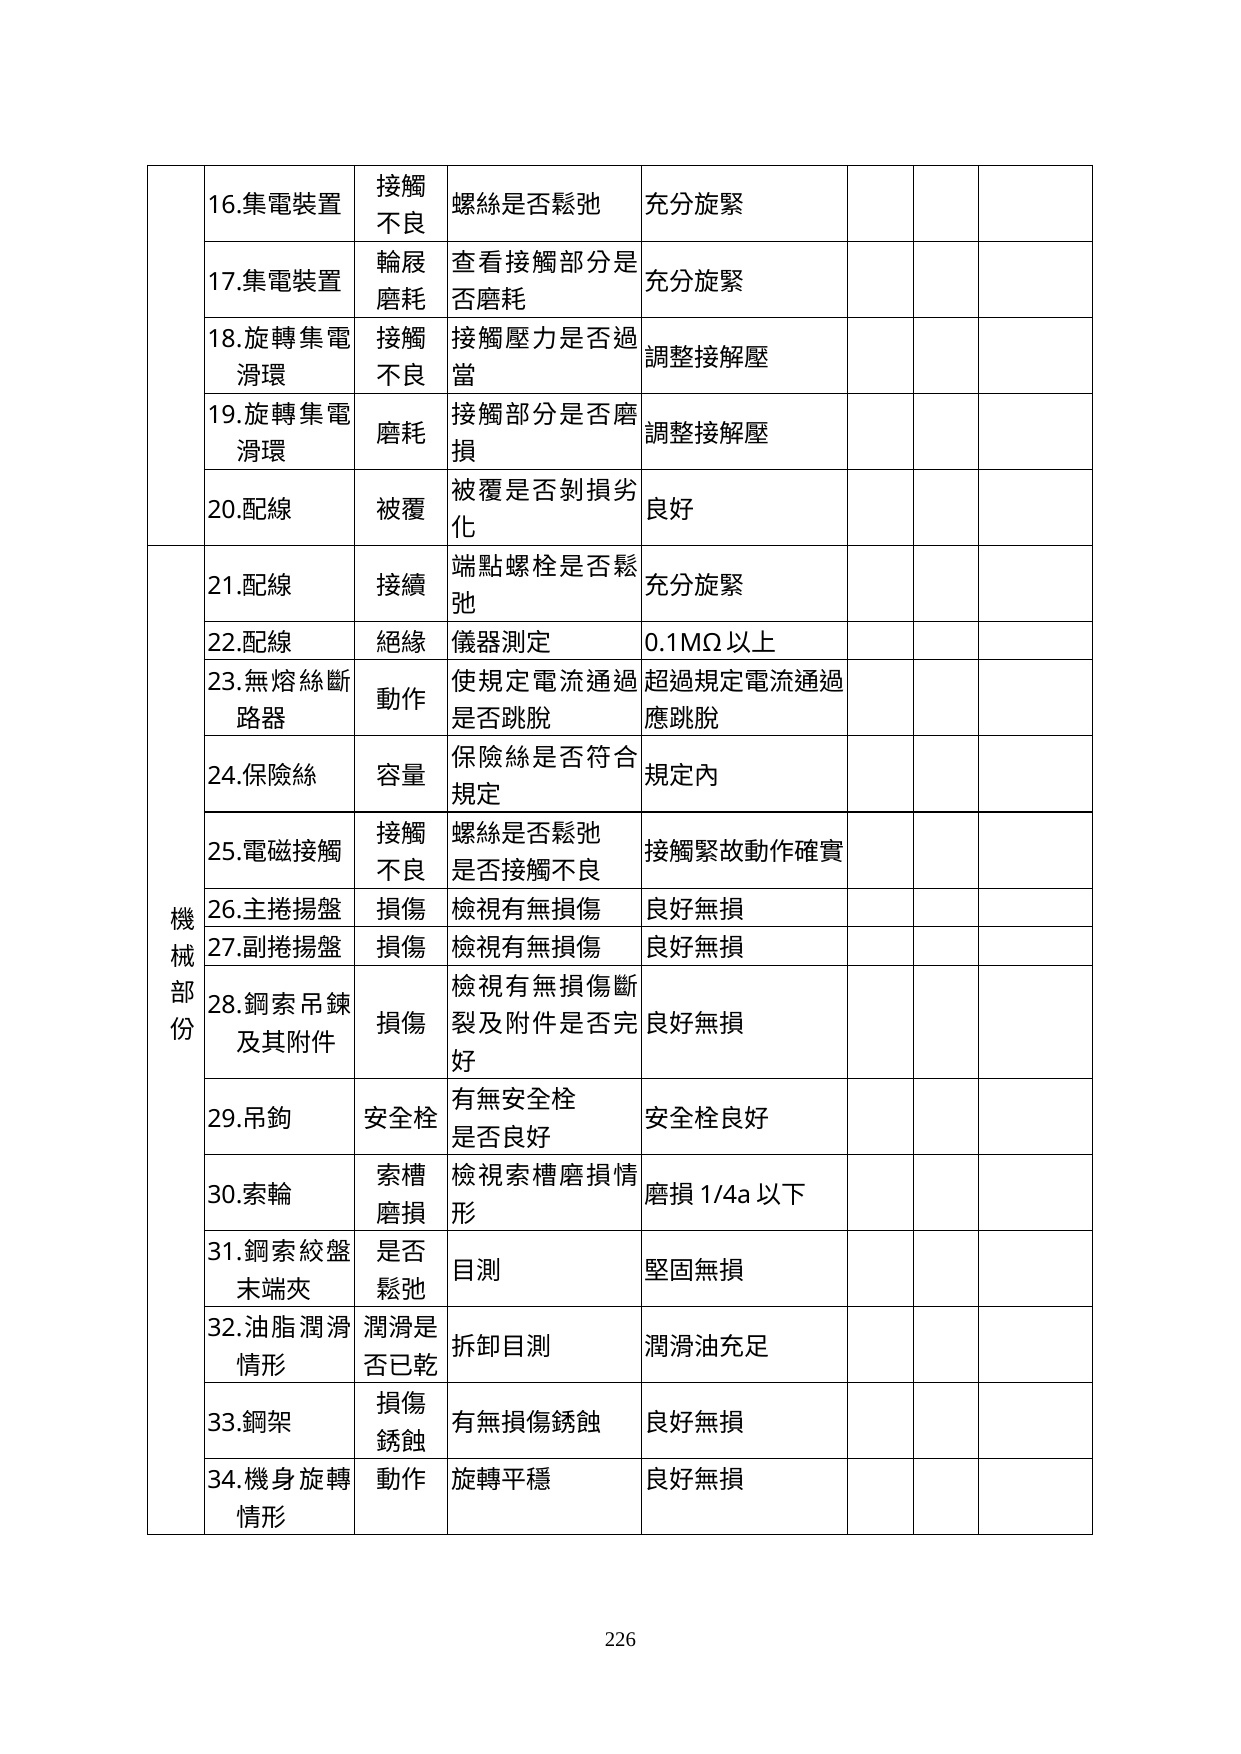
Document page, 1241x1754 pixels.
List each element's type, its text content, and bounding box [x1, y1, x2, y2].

table_cell 25.電磁接觸 [205, 813, 354, 887]
table_cell 索槽 磨損 [355, 1155, 447, 1230]
table_cell 接觸緊故動作確實 [642, 813, 847, 887]
table_cell 檢視有無損傷 [448, 927, 641, 964]
table_cell 良好無損 [642, 927, 847, 964]
table_cell [979, 1079, 1092, 1154]
table_cell 動作 [355, 1459, 447, 1534]
table_cell [848, 1383, 913, 1458]
table_cell [914, 546, 978, 621]
table_cell 旋轉平穩 [448, 1459, 641, 1534]
table_cell [848, 622, 913, 659]
table_cell [979, 660, 1092, 735]
table_cell 容量 [355, 736, 447, 811]
table_cell 被覆是否剝損劣化 [448, 470, 641, 545]
table_cell 良好無損 [642, 1383, 847, 1458]
table_cell [914, 1079, 978, 1154]
table_cell 28.鋼索吊鍊及其附件 [205, 966, 354, 1078]
table_cell 螺絲是否鬆弛 [448, 166, 641, 241]
table_cell [979, 394, 1092, 469]
table_cell 充分旋緊 [642, 166, 847, 241]
table_cell [979, 318, 1092, 393]
table_cell 有無損傷銹蝕 [448, 1383, 641, 1458]
table_cell 接觸 不良 [355, 318, 447, 393]
table_cell [979, 1459, 1092, 1534]
table_cell [914, 318, 978, 393]
table_cell 查看接觸部分是否磨耗 [448, 242, 641, 317]
table_cell 31.鋼索絞盤末端夾 [205, 1231, 354, 1306]
table_cell [848, 927, 913, 964]
table_cell [848, 546, 913, 621]
table_cell 良好無損 [642, 889, 847, 926]
table_cell [848, 813, 913, 887]
table_cell [914, 927, 978, 964]
table_cell [848, 1155, 913, 1230]
table_cell 損傷 [355, 966, 447, 1078]
table_cell [914, 660, 978, 735]
table_cell 潤滑油充足 [642, 1307, 847, 1382]
table_cell 安全栓 [355, 1079, 447, 1154]
table_cell 使規定電流通過是否跳脫 [448, 660, 641, 735]
table_cell 螺絲是否鬆弛 是否接觸不良 [448, 813, 641, 887]
table_cell 磨耗 [355, 394, 447, 469]
table_cell 充分旋緊 [642, 546, 847, 621]
table_cell 目測 [448, 1231, 641, 1306]
table_cell 損傷 [355, 927, 447, 964]
table_cell [848, 318, 913, 393]
table_cell 17.集電裝置 [205, 242, 354, 317]
table_cell [148, 166, 204, 545]
table_cell 19.旋轉集電滑環 [205, 394, 354, 469]
table_cell 32.油脂潤滑情形 [205, 1307, 354, 1382]
table_cell [848, 1307, 913, 1382]
table_cell 潤滑是否已乾 [355, 1307, 447, 1382]
table_cell 接觸壓力是否過當 [448, 318, 641, 393]
table_cell 調整接解壓 [642, 394, 847, 469]
table_cell [979, 1307, 1092, 1382]
table_cell [848, 660, 913, 735]
table_cell 端點螺栓是否鬆弛 [448, 546, 641, 621]
table_cell [914, 1231, 978, 1306]
table_cell [914, 1459, 978, 1534]
table_cell [979, 927, 1092, 964]
table_cell 接續 [355, 546, 447, 621]
table_cell 30.索輪 [205, 1155, 354, 1230]
table_cell [979, 166, 1092, 241]
table_cell 超過規定電流通過應跳脫 [642, 660, 847, 735]
table_cell 29.吊鉤 [205, 1079, 354, 1154]
table_cell [979, 966, 1092, 1078]
table_cell [914, 166, 978, 241]
table_cell 16.集電裝置 [205, 166, 354, 241]
table_cell [848, 966, 913, 1078]
table_cell 磨損1/4a以下 [642, 1155, 847, 1230]
table_cell 調整接解壓 [642, 318, 847, 393]
table_cell 檢視有無損傷 [448, 889, 641, 926]
table_cell [848, 166, 913, 241]
table_cell [914, 1307, 978, 1382]
table_cell 良好 [642, 470, 847, 545]
table_cell 23.無熔絲斷路器 [205, 660, 354, 735]
table_cell [848, 394, 913, 469]
table_cell [979, 622, 1092, 659]
table_cell [979, 736, 1092, 811]
table_cell 26.主捲揚盤 [205, 889, 354, 926]
table_cell 接觸部分是否磨損 [448, 394, 641, 469]
table_cell 充分旋緊 [642, 242, 847, 317]
table_cell [914, 622, 978, 659]
table_cell [979, 242, 1092, 317]
table_cell [848, 470, 913, 545]
table_cell 22.配線 [205, 622, 354, 659]
table_cell [848, 1231, 913, 1306]
table_cell [914, 966, 978, 1078]
table_cell [914, 470, 978, 545]
table_cell 安全栓良好 [642, 1079, 847, 1154]
table_cell [914, 394, 978, 469]
table_cell [914, 736, 978, 811]
table_cell [979, 1155, 1092, 1230]
table_cell 接觸 不良 [355, 166, 447, 241]
table_cell [914, 813, 978, 887]
table_cell 被覆 [355, 470, 447, 545]
table_cell 27.副捲揚盤 [205, 927, 354, 964]
table_cell [848, 1459, 913, 1534]
table_cell [848, 242, 913, 317]
table_cell [979, 813, 1092, 887]
table_cell [914, 1155, 978, 1230]
table_cell 34.機身旋轉情形 [205, 1459, 354, 1534]
table_cell 絕緣 [355, 622, 447, 659]
table_cell 拆卸目測 [448, 1307, 641, 1382]
table_cell 損傷 銹蝕 [355, 1383, 447, 1458]
table_cell 良好無損 [642, 1459, 847, 1534]
table_cell 儀器測定 [448, 622, 641, 659]
table_cell [914, 242, 978, 317]
table_cell [979, 470, 1092, 545]
table_cell [848, 736, 913, 811]
table_cell 動作 [355, 660, 447, 735]
table_cell 檢視索槽磨損情形 [448, 1155, 641, 1230]
table_cell 堅固無損 [642, 1231, 847, 1306]
table_cell 損傷 [355, 889, 447, 926]
table_cell [848, 889, 913, 926]
table_cell 24.保險絲 [205, 736, 354, 811]
table_cell 33.鋼架 [205, 1383, 354, 1458]
table_cell 規定內 [642, 736, 847, 811]
table_cell 良好無損 [642, 966, 847, 1078]
table_cell [914, 889, 978, 926]
table_cell 機 械 部 份 [148, 546, 204, 1534]
table_cell [979, 546, 1092, 621]
table_cell [848, 1079, 913, 1154]
table_cell 21.配線 [205, 546, 354, 621]
table_cell [979, 1383, 1092, 1458]
table_cell [979, 1231, 1092, 1306]
table_cell 檢視有無損傷斷裂及附件是否完好 [448, 966, 641, 1078]
table_cell 接觸 不良 [355, 813, 447, 887]
table_cell 20.配線 [205, 470, 354, 545]
table_cell 輪屐 磨耗 [355, 242, 447, 317]
table_cell 18.旋轉集電滑環 [205, 318, 354, 393]
table_cell 保險絲是否符合規定 [448, 736, 641, 811]
table_cell 有無安全栓 是否良好 [448, 1079, 641, 1154]
table_cell [979, 889, 1092, 926]
table_cell [914, 1383, 978, 1458]
table_cell 是否 鬆弛 [355, 1231, 447, 1306]
table_cell 0.1MΩ以上 [642, 622, 847, 659]
